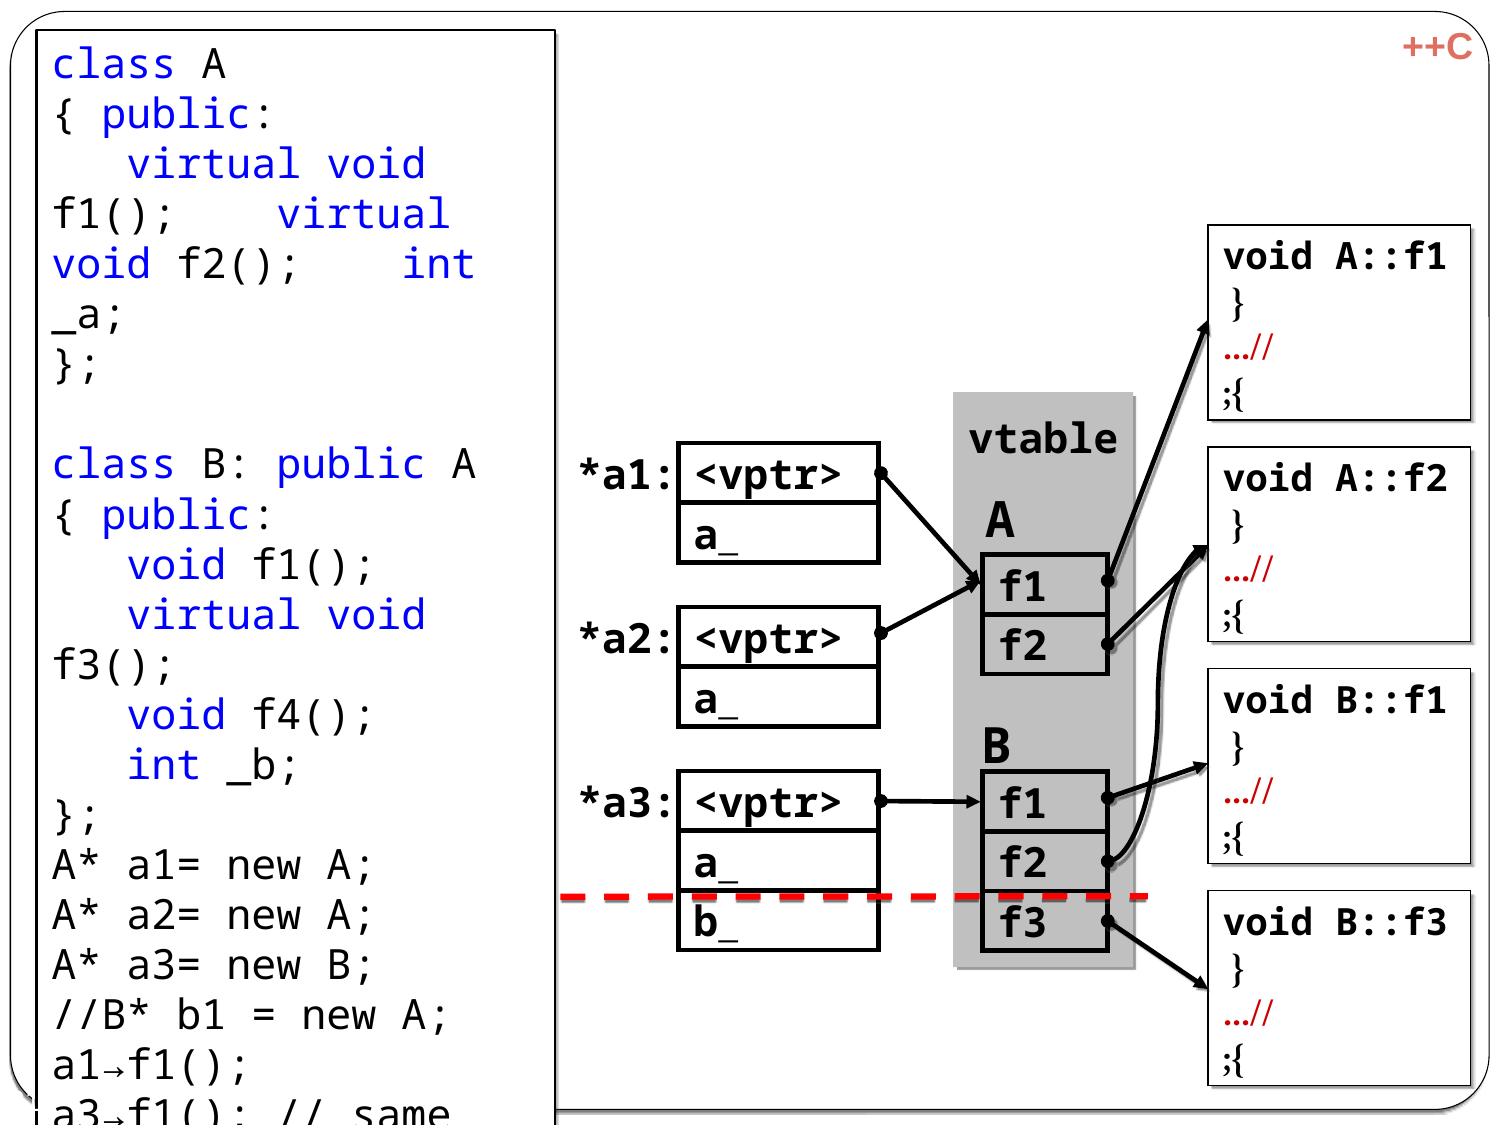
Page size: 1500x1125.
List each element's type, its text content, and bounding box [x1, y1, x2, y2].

text_box vtable [953, 404, 1134, 470]
text_box void A::f2 { //... }; [1208, 446, 1471, 642]
text_box [953, 559, 968, 592]
text_box [953, 470, 1134, 968]
text_box f2 [982, 831, 1108, 891]
text_box _a [678, 830, 879, 890]
text_box [1108, 523, 1134, 637]
text_box void B::f3 { //... }; [1208, 890, 1471, 1086]
text_box class A { public: virtual void f1(); virtual void f2(); int _a; }; class B: public A { public: void f1(); virtual void f3(); void f4(); int _b; }; A* a1= new A; A* a2= new A; A* a3= new B; //B* b1 = new A; a1→f1(); a3→f1(); // same code [36, 29, 555, 1125]
text_box [1108, 792, 1134, 856]
text_box *a3: [547, 753, 708, 849]
text_box *a1: [546, 425, 707, 521]
slide_number [0, 1074, 50, 1125]
text_box [708, 771, 879, 830]
text_box _b [678, 890, 879, 950]
text_box [707, 606, 879, 666]
text_box *a2: [546, 589, 707, 685]
text_box f1 [982, 771, 1108, 831]
text_box f3 [982, 891, 1108, 951]
text_box f1 [982, 554, 1108, 614]
text_box void B::f1 { //... }; [1208, 668, 1471, 864]
text_box [953, 392, 1134, 404]
text_box _a [678, 666, 879, 727]
text_box f2 [982, 614, 1108, 674]
text_box A [970, 479, 1031, 555]
text_box void A::f1 { //... }; [1208, 224, 1471, 420]
text_box _a [678, 502, 879, 563]
text_box [1108, 845, 1134, 935]
text_box [707, 443, 879, 502]
text_box B [967, 705, 1027, 781]
